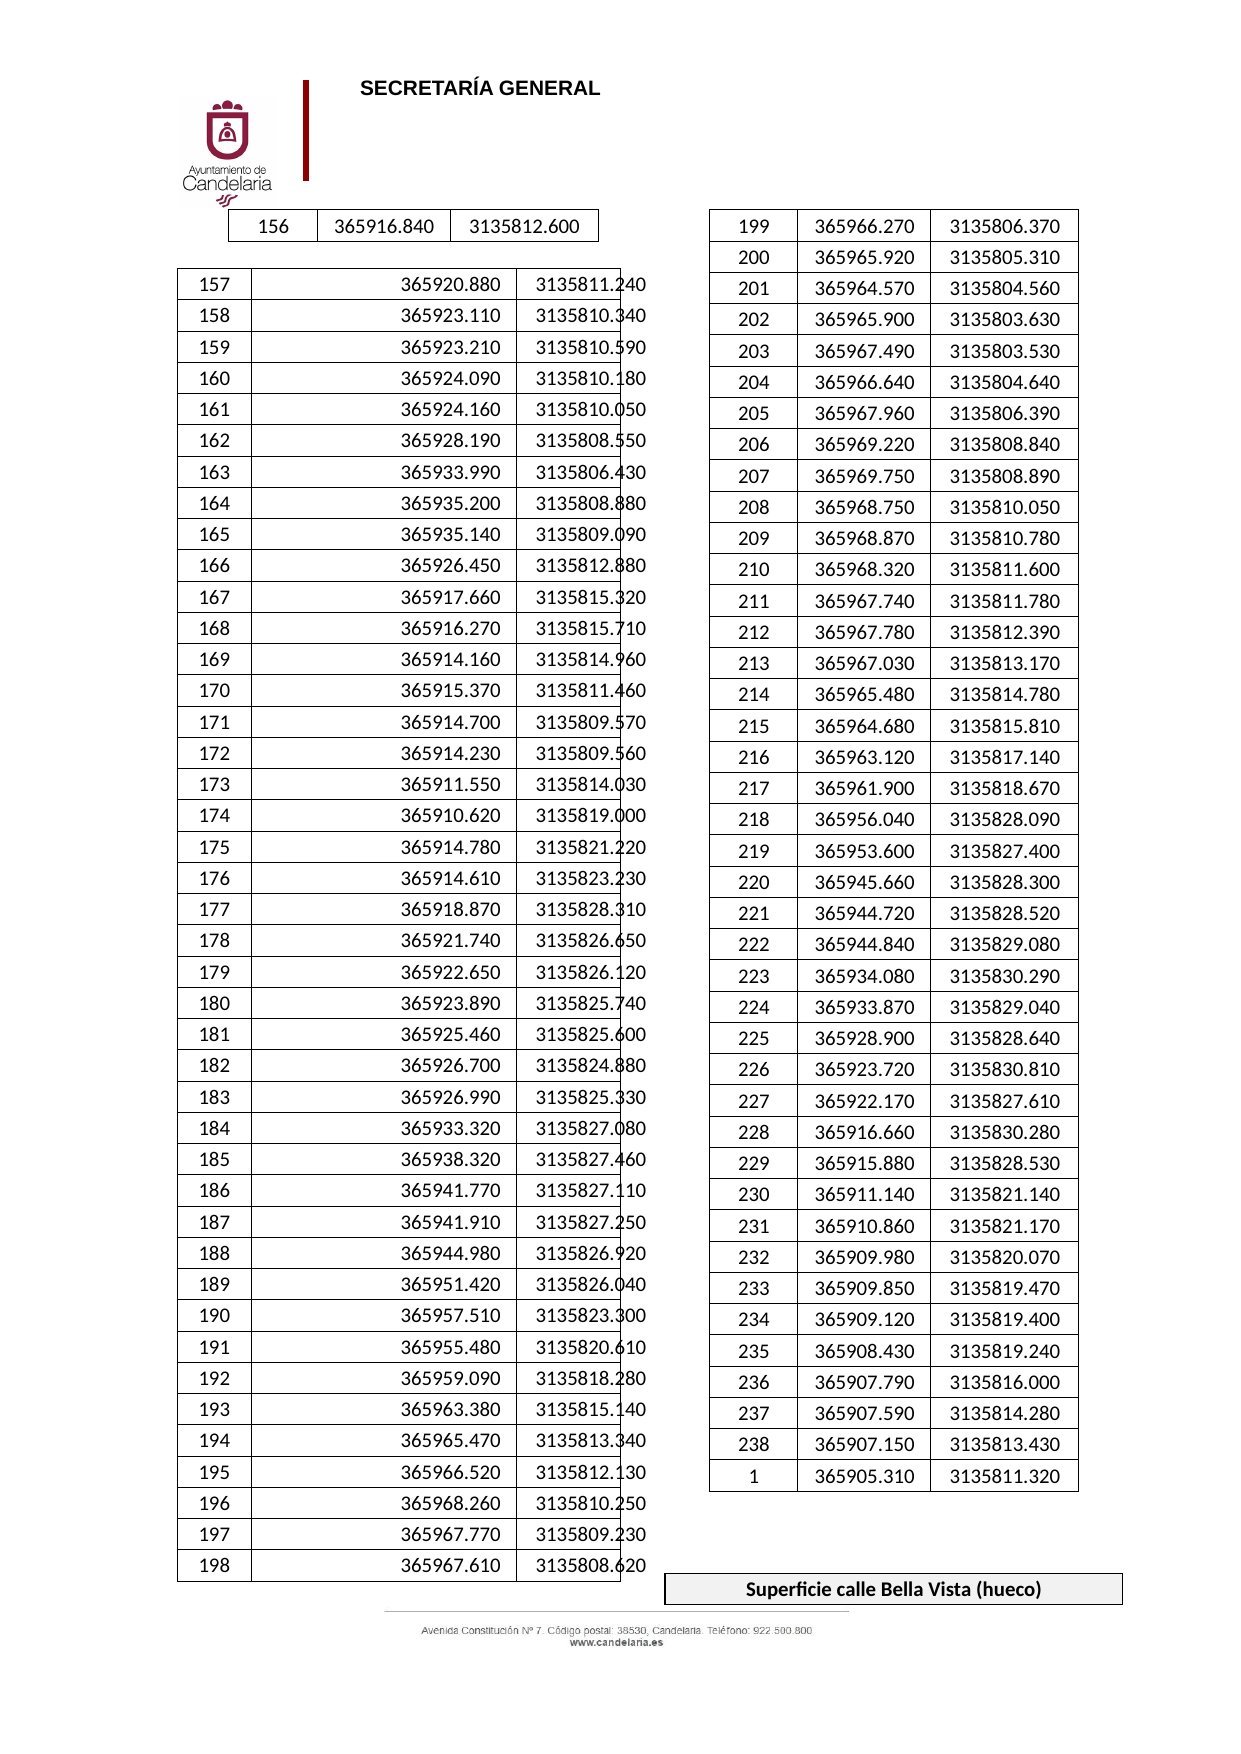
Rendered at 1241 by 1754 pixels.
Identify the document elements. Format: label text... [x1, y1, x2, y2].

table_cell 3135810.250 [517, 1488, 620, 1518]
table_cell [252, 1175, 384, 1206]
table_cell 365953.600 [798, 835, 930, 866]
table_cell [252, 988, 384, 1018]
table_cell 365924.160 [384, 394, 516, 424]
table_cell 3135823.300 [517, 1300, 620, 1331]
table_cell [252, 1238, 384, 1268]
table_cell 365926.450 [384, 550, 516, 581]
table_cell 205 [710, 398, 797, 428]
table_cell 3135811.600 [931, 554, 1078, 584]
table_cell 3135809.090 [517, 519, 620, 549]
table_cell 365915.370 [384, 675, 516, 706]
table_cell 182 [178, 1050, 251, 1081]
table_cell 3135818.670 [931, 773, 1078, 803]
table_cell 203 [710, 335, 797, 366]
table_cell 162 [178, 425, 251, 456]
table_cell 192 [178, 1363, 251, 1393]
table_cell 3135823.230 [517, 863, 620, 893]
table_cell 3135824.880 [517, 1050, 620, 1081]
table_cell 3135810.180 [517, 363, 620, 393]
table_cell 365938.320 [384, 1144, 516, 1174]
table_cell 365909.980 [798, 1242, 930, 1272]
table_cell [252, 425, 384, 456]
table_cell 168 [178, 613, 251, 643]
table_cell 365935.200 [384, 488, 516, 518]
table_cell 226 [710, 1054, 797, 1084]
table_cell 365966.520 [384, 1457, 516, 1487]
table_cell 365967.960 [798, 398, 930, 428]
table_cell [252, 1425, 384, 1456]
table_cell 172 [178, 738, 251, 768]
table_cell 191 [178, 1332, 251, 1362]
table_cell [252, 457, 384, 487]
table_cell 230 [710, 1179, 797, 1209]
table_cell 365907.590 [798, 1398, 930, 1428]
table_cell 213 [710, 648, 797, 678]
table_cell 3135827.080 [517, 1113, 620, 1143]
table_cell 3135811.320 [931, 1460, 1078, 1491]
table_cell 3135806.390 [931, 398, 1078, 428]
table_cell 237 [710, 1398, 797, 1428]
table_cell [252, 707, 384, 737]
table_cell 3135812.600 [451, 210, 598, 241]
table_cell 3135813.170 [931, 648, 1078, 678]
table_cell [252, 1332, 384, 1362]
table_cell 218 [710, 804, 797, 834]
table_cell 3135809.230 [517, 1519, 620, 1549]
table_cell 177 [178, 894, 251, 924]
table_cell 3135821.220 [517, 832, 620, 862]
table_header 365920.880 [384, 269, 516, 299]
table_cell 207 [710, 460, 797, 491]
table_cell 223 [710, 960, 797, 991]
table_cell 365968.320 [798, 554, 930, 584]
table_cell 365914.230 [384, 738, 516, 768]
table_cell 3135826.120 [517, 957, 620, 987]
table_cell [252, 644, 384, 674]
table_cell 187 [178, 1207, 251, 1237]
table_cell 3135812.390 [931, 617, 1078, 647]
table_cell 236 [710, 1367, 797, 1397]
table_cell [252, 1363, 384, 1393]
table_cell [252, 769, 384, 799]
table_cell 3135811.780 [931, 585, 1078, 616]
table_cell 232 [710, 1242, 797, 1272]
table_header Superficie calle Bella Vista (hueco) [666, 1574, 1122, 1604]
table_cell 183 [178, 1082, 251, 1112]
table_cell [252, 613, 384, 643]
table_cell [252, 1050, 384, 1081]
table_cell 3135803.630 [931, 304, 1078, 334]
table_cell 197 [178, 1519, 251, 1549]
table_cell 3135821.170 [931, 1210, 1078, 1241]
table_cell [252, 925, 384, 956]
table_cell 3135817.140 [931, 742, 1078, 772]
table_cell 206 [710, 429, 797, 459]
table_cell 3135810.050 [931, 492, 1078, 522]
table_cell 3135820.070 [931, 1242, 1078, 1272]
table_cell 365963.380 [384, 1394, 516, 1424]
table_cell 3135829.040 [931, 992, 1078, 1022]
table_cell 365941.910 [384, 1207, 516, 1237]
table_cell 365956.040 [798, 804, 930, 834]
table_cell 3135815.140 [517, 1394, 620, 1424]
table_cell 365914.700 [384, 707, 516, 737]
table_cell 3135819.000 [517, 800, 620, 831]
table_cell 3135811.460 [517, 675, 620, 706]
table_header 157 [178, 269, 251, 299]
table_cell 365966.640 [798, 367, 930, 397]
table_cell 365967.780 [798, 617, 930, 647]
table_cell [252, 1113, 384, 1143]
table_header 3135811.240 [517, 269, 620, 299]
table_cell 365963.120 [798, 742, 930, 772]
table_cell 174 [178, 800, 251, 831]
table_cell 3135808.550 [517, 425, 620, 456]
table_cell 1 [710, 1460, 797, 1491]
table_cell 193 [178, 1394, 251, 1424]
table_cell 365922.650 [384, 957, 516, 987]
table_cell 225 [710, 1023, 797, 1053]
table_cell 365964.570 [798, 273, 930, 303]
table_cell 365914.780 [384, 832, 516, 862]
table_cell 3135816.000 [931, 1367, 1078, 1397]
table_cell 3135825.600 [517, 1019, 620, 1049]
table_cell 231 [710, 1210, 797, 1241]
table_cell 3135812.880 [517, 550, 620, 581]
table_cell 227 [710, 1085, 797, 1116]
table_cell 3135828.300 [931, 867, 1078, 897]
table_cell 3135830.290 [931, 960, 1078, 991]
table_cell 365911.140 [798, 1179, 930, 1209]
table_cell 3135818.280 [517, 1363, 620, 1393]
table_cell 365967.740 [798, 585, 930, 616]
table_cell 180 [178, 988, 251, 1018]
table_cell 217 [710, 773, 797, 803]
table_cell 214 [710, 679, 797, 709]
table_header 199 [710, 210, 797, 241]
table_cell 234 [710, 1304, 797, 1334]
table_cell 365923.110 [384, 300, 516, 331]
table_cell 167 [178, 582, 251, 612]
table_cell 3135825.330 [517, 1082, 620, 1112]
table_cell 224 [710, 992, 797, 1022]
table_cell 3135828.520 [931, 898, 1078, 928]
table_cell 3135828.530 [931, 1148, 1078, 1178]
table_cell 365967.490 [798, 335, 930, 366]
table_cell 3135810.340 [517, 300, 620, 331]
table_cell 3135819.240 [931, 1335, 1078, 1366]
table_cell 3135814.780 [931, 679, 1078, 709]
table_cell 3135829.080 [931, 929, 1078, 959]
table_cell 365935.140 [384, 519, 516, 549]
table_cell 365959.090 [384, 1363, 516, 1393]
table_cell 189 [178, 1269, 251, 1299]
table_cell 228 [710, 1117, 797, 1147]
table_cell 221 [710, 898, 797, 928]
table_cell 3135827.460 [517, 1144, 620, 1174]
table_cell 365955.480 [384, 1332, 516, 1362]
table_cell 365965.900 [798, 304, 930, 334]
table_cell 365923.210 [384, 332, 516, 362]
table_cell 190 [178, 1300, 251, 1331]
table_cell 3135826.650 [517, 925, 620, 956]
table_cell 222 [710, 929, 797, 959]
table_cell [252, 738, 384, 768]
table_cell [252, 1457, 384, 1487]
table_cell 365968.750 [798, 492, 930, 522]
table_cell 166 [178, 550, 251, 581]
table_cell [252, 800, 384, 831]
table_cell 3135827.110 [517, 1175, 620, 1206]
table_cell 188 [178, 1238, 251, 1268]
table_cell 3135828.310 [517, 894, 620, 924]
table_cell 3135812.130 [517, 1457, 620, 1487]
table_cell 3135821.140 [931, 1179, 1078, 1209]
table_cell 365923.890 [384, 988, 516, 1018]
table_cell 200 [710, 242, 797, 272]
table_cell 3135819.470 [931, 1273, 1078, 1303]
table_cell 365961.900 [798, 773, 930, 803]
table_cell 201 [710, 273, 797, 303]
table_cell 365911.550 [384, 769, 516, 799]
table_cell 215 [710, 710, 797, 741]
table_cell 365968.260 [384, 1488, 516, 1518]
table_header 365966.270 [798, 210, 930, 241]
table_cell 176 [178, 863, 251, 893]
table_cell 3135826.040 [517, 1269, 620, 1299]
table_cell 235 [710, 1335, 797, 1366]
table_cell 3135806.430 [517, 457, 620, 487]
table_cell 156 [229, 210, 317, 241]
table_cell 365928.190 [384, 425, 516, 456]
table_cell 169 [178, 644, 251, 674]
table_cell 194 [178, 1425, 251, 1456]
table_cell [252, 1207, 384, 1237]
table_cell 3135805.310 [931, 242, 1078, 272]
table_header [252, 269, 384, 299]
table_cell 198 [178, 1550, 251, 1581]
table_cell 3135827.610 [931, 1085, 1078, 1116]
table_cell [252, 1550, 384, 1581]
table_cell [252, 894, 384, 924]
table_cell 195 [178, 1457, 251, 1487]
table_cell 365924.090 [384, 363, 516, 393]
table_cell 3135814.280 [931, 1398, 1078, 1428]
table_cell 365910.860 [798, 1210, 930, 1241]
table_cell [252, 363, 384, 393]
table_cell [252, 1144, 384, 1174]
table_cell 161 [178, 394, 251, 424]
table_cell 3135828.640 [931, 1023, 1078, 1053]
table_cell 3135810.590 [517, 332, 620, 362]
table_cell 204 [710, 367, 797, 397]
table_cell [252, 1300, 384, 1331]
table_cell 365969.220 [798, 429, 930, 459]
table_cell 3135820.610 [517, 1332, 620, 1362]
table_cell 365905.310 [798, 1460, 930, 1491]
table_cell 179 [178, 957, 251, 987]
table_header 3135806.370 [931, 210, 1078, 241]
table_cell 170 [178, 675, 251, 706]
table_cell 171 [178, 707, 251, 737]
table_cell 365968.870 [798, 523, 930, 553]
table_cell 365926.700 [384, 1050, 516, 1081]
table_cell 365945.660 [798, 867, 930, 897]
table_cell 208 [710, 492, 797, 522]
table_cell 365926.990 [384, 1082, 516, 1112]
table_cell 365921.740 [384, 925, 516, 956]
table_cell [252, 332, 384, 362]
table_cell 3135808.840 [931, 429, 1078, 459]
table_cell 3135809.570 [517, 707, 620, 737]
table_cell 365917.660 [384, 582, 516, 612]
table_cell 3135810.050 [517, 394, 620, 424]
table_cell 365964.680 [798, 710, 930, 741]
table_cell [252, 832, 384, 862]
table_cell 196 [178, 1488, 251, 1518]
table_cell 365914.160 [384, 644, 516, 674]
table_cell 365965.470 [384, 1425, 516, 1456]
table_cell 173 [178, 769, 251, 799]
table_cell 159 [178, 332, 251, 362]
table_cell 181 [178, 1019, 251, 1049]
table_cell [252, 1394, 384, 1424]
table_cell 365944.720 [798, 898, 930, 928]
table_cell 3135815.810 [931, 710, 1078, 741]
table_cell 3135815.710 [517, 613, 620, 643]
table_cell [252, 863, 384, 893]
table_cell 3135830.810 [931, 1054, 1078, 1084]
table_cell 365909.850 [798, 1273, 930, 1303]
table_cell 178 [178, 925, 251, 956]
table_cell 3135830.280 [931, 1117, 1078, 1147]
table_cell 3135814.960 [517, 644, 620, 674]
table_cell [252, 957, 384, 987]
table_cell 365933.870 [798, 992, 930, 1022]
table_cell 365910.620 [384, 800, 516, 831]
table_cell 365965.920 [798, 242, 930, 272]
table_cell 365915.880 [798, 1148, 930, 1178]
table_cell 3135813.430 [931, 1429, 1078, 1459]
table_cell 158 [178, 300, 251, 331]
table_cell 184 [178, 1113, 251, 1143]
table_cell 365969.750 [798, 460, 930, 491]
table_cell 365933.990 [384, 457, 516, 487]
table_cell 365907.790 [798, 1367, 930, 1397]
table_cell 365923.720 [798, 1054, 930, 1084]
table_cell 3135808.620 [517, 1550, 620, 1581]
table_cell 365965.480 [798, 679, 930, 709]
table_cell 365957.510 [384, 1300, 516, 1331]
table_cell 3135814.030 [517, 769, 620, 799]
table_cell [252, 550, 384, 581]
table_cell 3135819.400 [931, 1304, 1078, 1334]
table_cell 365944.980 [384, 1238, 516, 1268]
table_cell 365928.900 [798, 1023, 930, 1053]
table_cell 365918.870 [384, 894, 516, 924]
table_cell 365908.430 [798, 1335, 930, 1366]
table_cell [252, 519, 384, 549]
table_cell 209 [710, 523, 797, 553]
table_cell [252, 675, 384, 706]
table_cell 365933.320 [384, 1113, 516, 1143]
table_cell 3135826.920 [517, 1238, 620, 1268]
table_cell 365941.770 [384, 1175, 516, 1206]
table_cell 365967.610 [384, 1550, 516, 1581]
table_cell 365922.170 [798, 1085, 930, 1116]
table_cell [252, 1488, 384, 1518]
table_cell 3135803.530 [931, 335, 1078, 366]
table_cell 365907.150 [798, 1429, 930, 1459]
table_cell 220 [710, 867, 797, 897]
table_cell 233 [710, 1273, 797, 1303]
table_cell 365914.610 [384, 863, 516, 893]
table_cell 160 [178, 363, 251, 393]
table_cell [252, 582, 384, 612]
table_cell 3135810.780 [931, 523, 1078, 553]
table_cell 3135809.560 [517, 738, 620, 768]
table_cell 163 [178, 457, 251, 487]
table_cell 3135827.400 [931, 835, 1078, 866]
table_cell 165 [178, 519, 251, 549]
table_cell [252, 1082, 384, 1112]
table_cell 365951.420 [384, 1269, 516, 1299]
table_cell 365967.030 [798, 648, 930, 678]
table_cell 365916.840 [318, 210, 450, 241]
table_cell 3135804.560 [931, 273, 1078, 303]
table_cell 365934.080 [798, 960, 930, 991]
table_cell 202 [710, 304, 797, 334]
table_cell 365916.660 [798, 1117, 930, 1147]
table_cell [252, 1019, 384, 1049]
table_cell 3135813.340 [517, 1425, 620, 1456]
table_cell [252, 394, 384, 424]
table_cell 3135825.740 [517, 988, 620, 1018]
table_cell [252, 1519, 384, 1549]
table_cell 3135828.090 [931, 804, 1078, 834]
table_cell 365944.840 [798, 929, 930, 959]
table_cell 212 [710, 617, 797, 647]
table_cell 3135827.250 [517, 1207, 620, 1237]
table_cell 3135808.880 [517, 488, 620, 518]
table_cell 210 [710, 554, 797, 584]
table_cell 365967.770 [384, 1519, 516, 1549]
table_cell 3135808.890 [931, 460, 1078, 491]
table_cell 164 [178, 488, 251, 518]
table_cell 175 [178, 832, 251, 862]
table_cell 365916.270 [384, 613, 516, 643]
table_cell 365909.120 [798, 1304, 930, 1334]
table_cell 3135804.640 [931, 367, 1078, 397]
table_cell 229 [710, 1148, 797, 1178]
table_cell 3135815.320 [517, 582, 620, 612]
table_cell [252, 1269, 384, 1299]
table_cell 186 [178, 1175, 251, 1206]
table_cell [252, 300, 384, 331]
table_cell 219 [710, 835, 797, 866]
table_cell 185 [178, 1144, 251, 1174]
table_cell 365925.460 [384, 1019, 516, 1049]
table_cell 238 [710, 1429, 797, 1459]
table_cell 216 [710, 742, 797, 772]
table_cell [252, 488, 384, 518]
table_cell 211 [710, 585, 797, 616]
